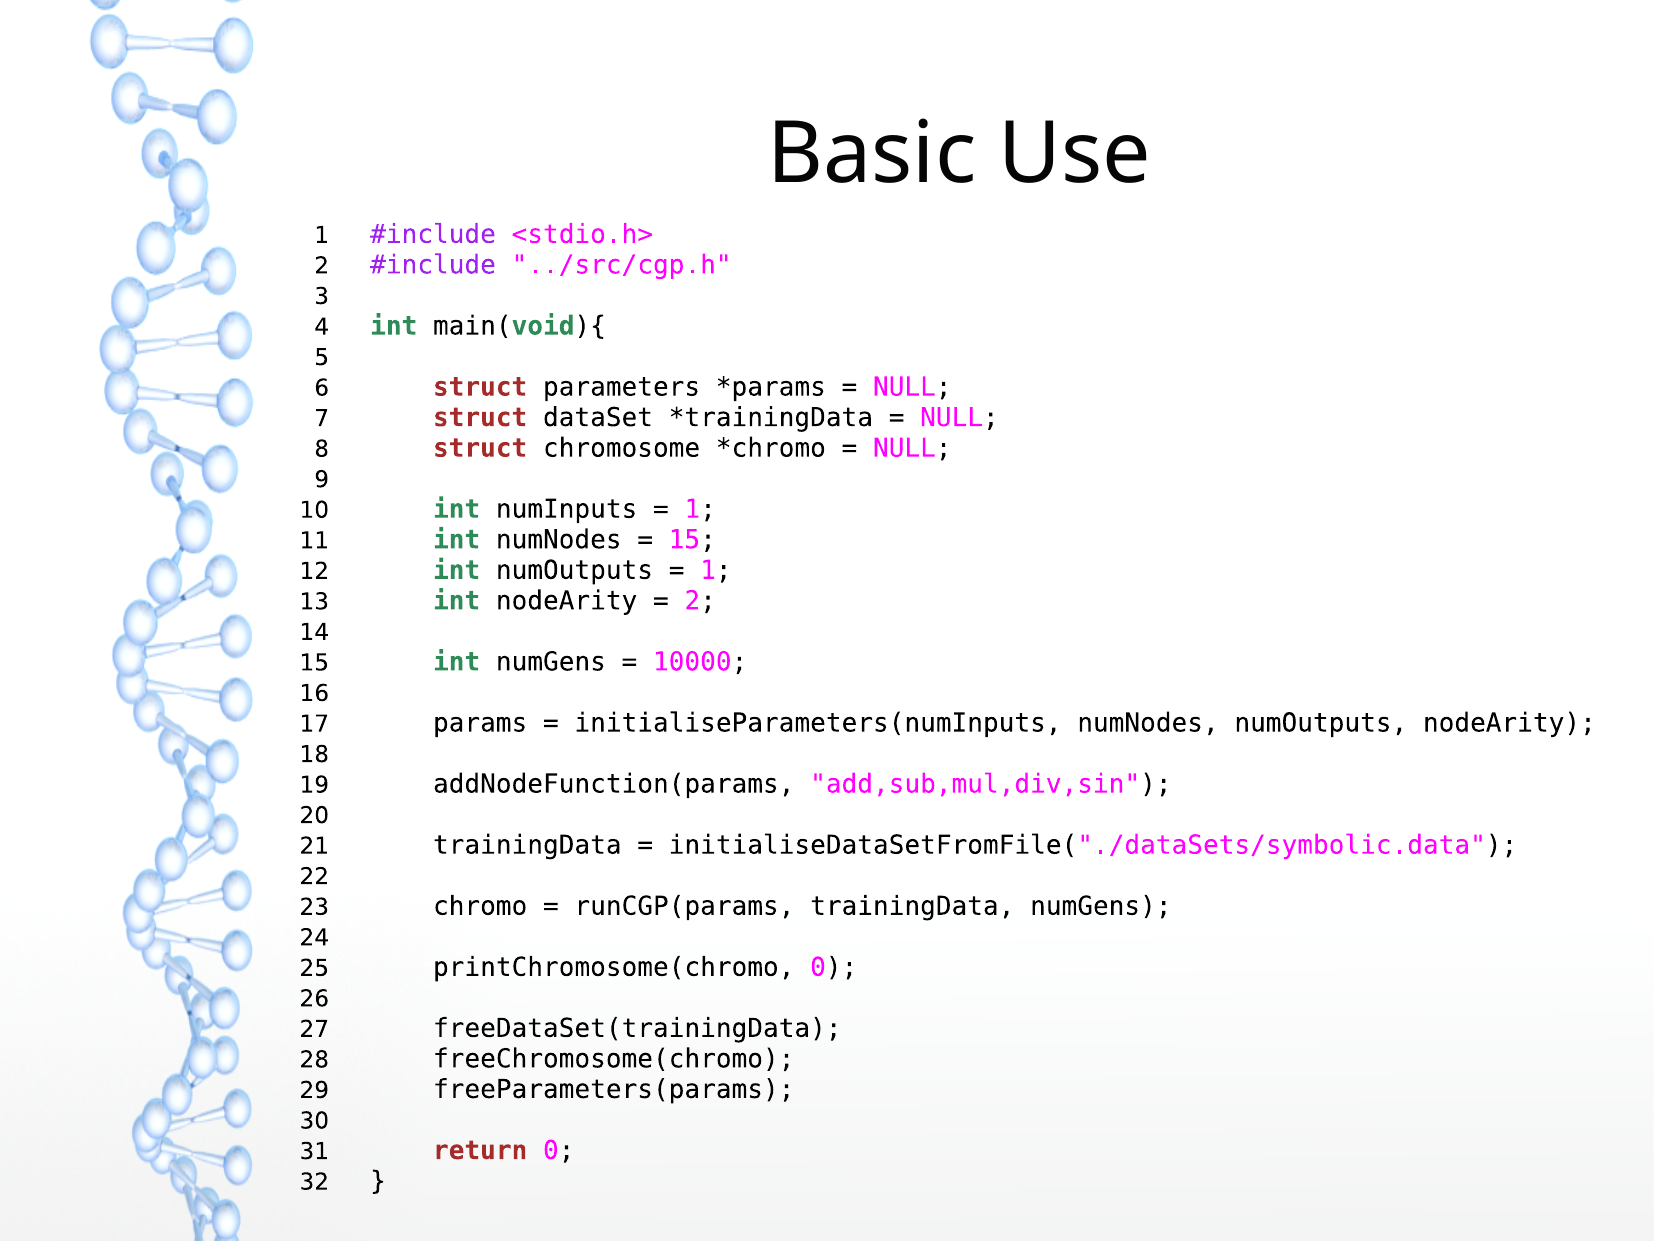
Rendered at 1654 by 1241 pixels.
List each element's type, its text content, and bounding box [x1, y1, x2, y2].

title Basic Use [295, 47, 1624, 165]
picture [0, 0, 1654, 1241]
